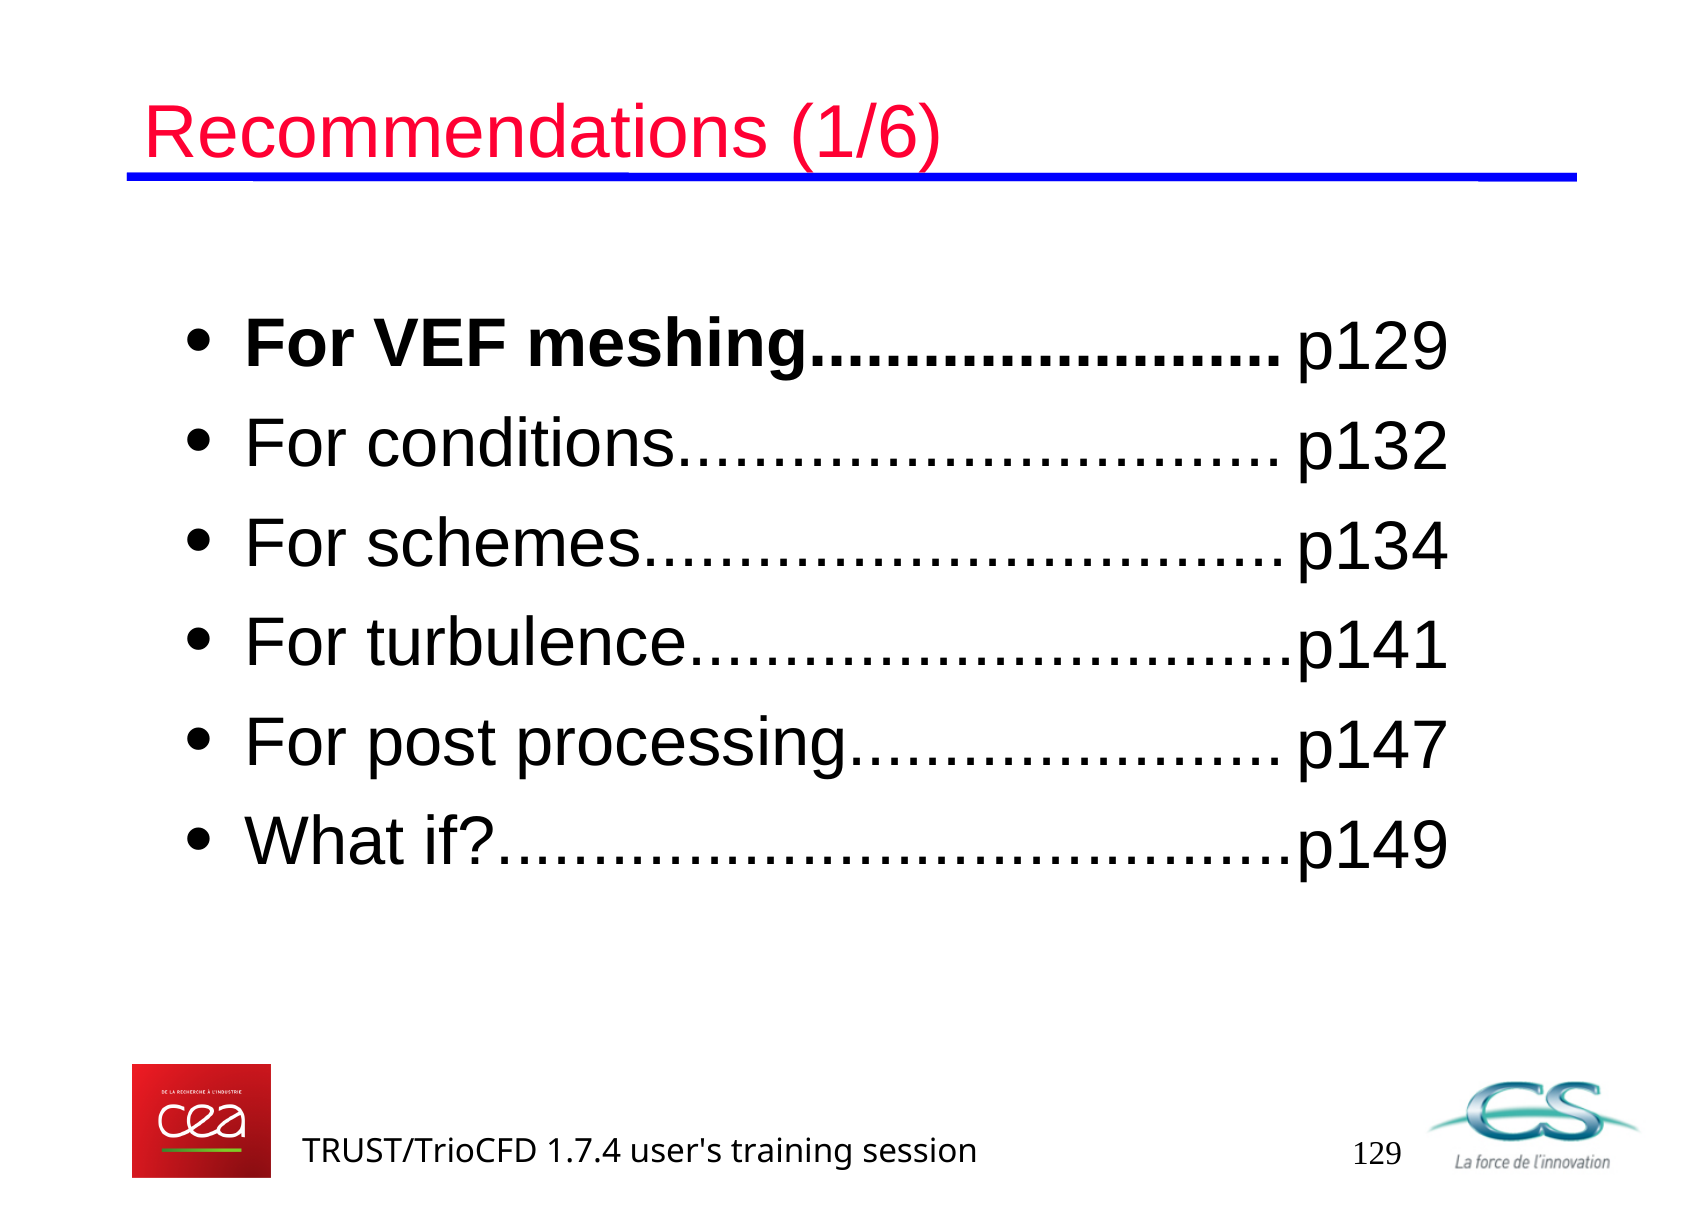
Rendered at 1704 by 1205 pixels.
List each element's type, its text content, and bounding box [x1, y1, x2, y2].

title Recommendations (1/6) [127, 39, 1661, 215]
list For VEF meshing......................... For conditions................................ For schemes.................................. For turbulence................................ For post processing....................... What if?.......................................... [169, 290, 1353, 902]
picture [1423, 1072, 1648, 1179]
list p129 p132 p134 p141 p147 p149 [1224, 293, 1492, 911]
picture [132, 1064, 271, 1178]
